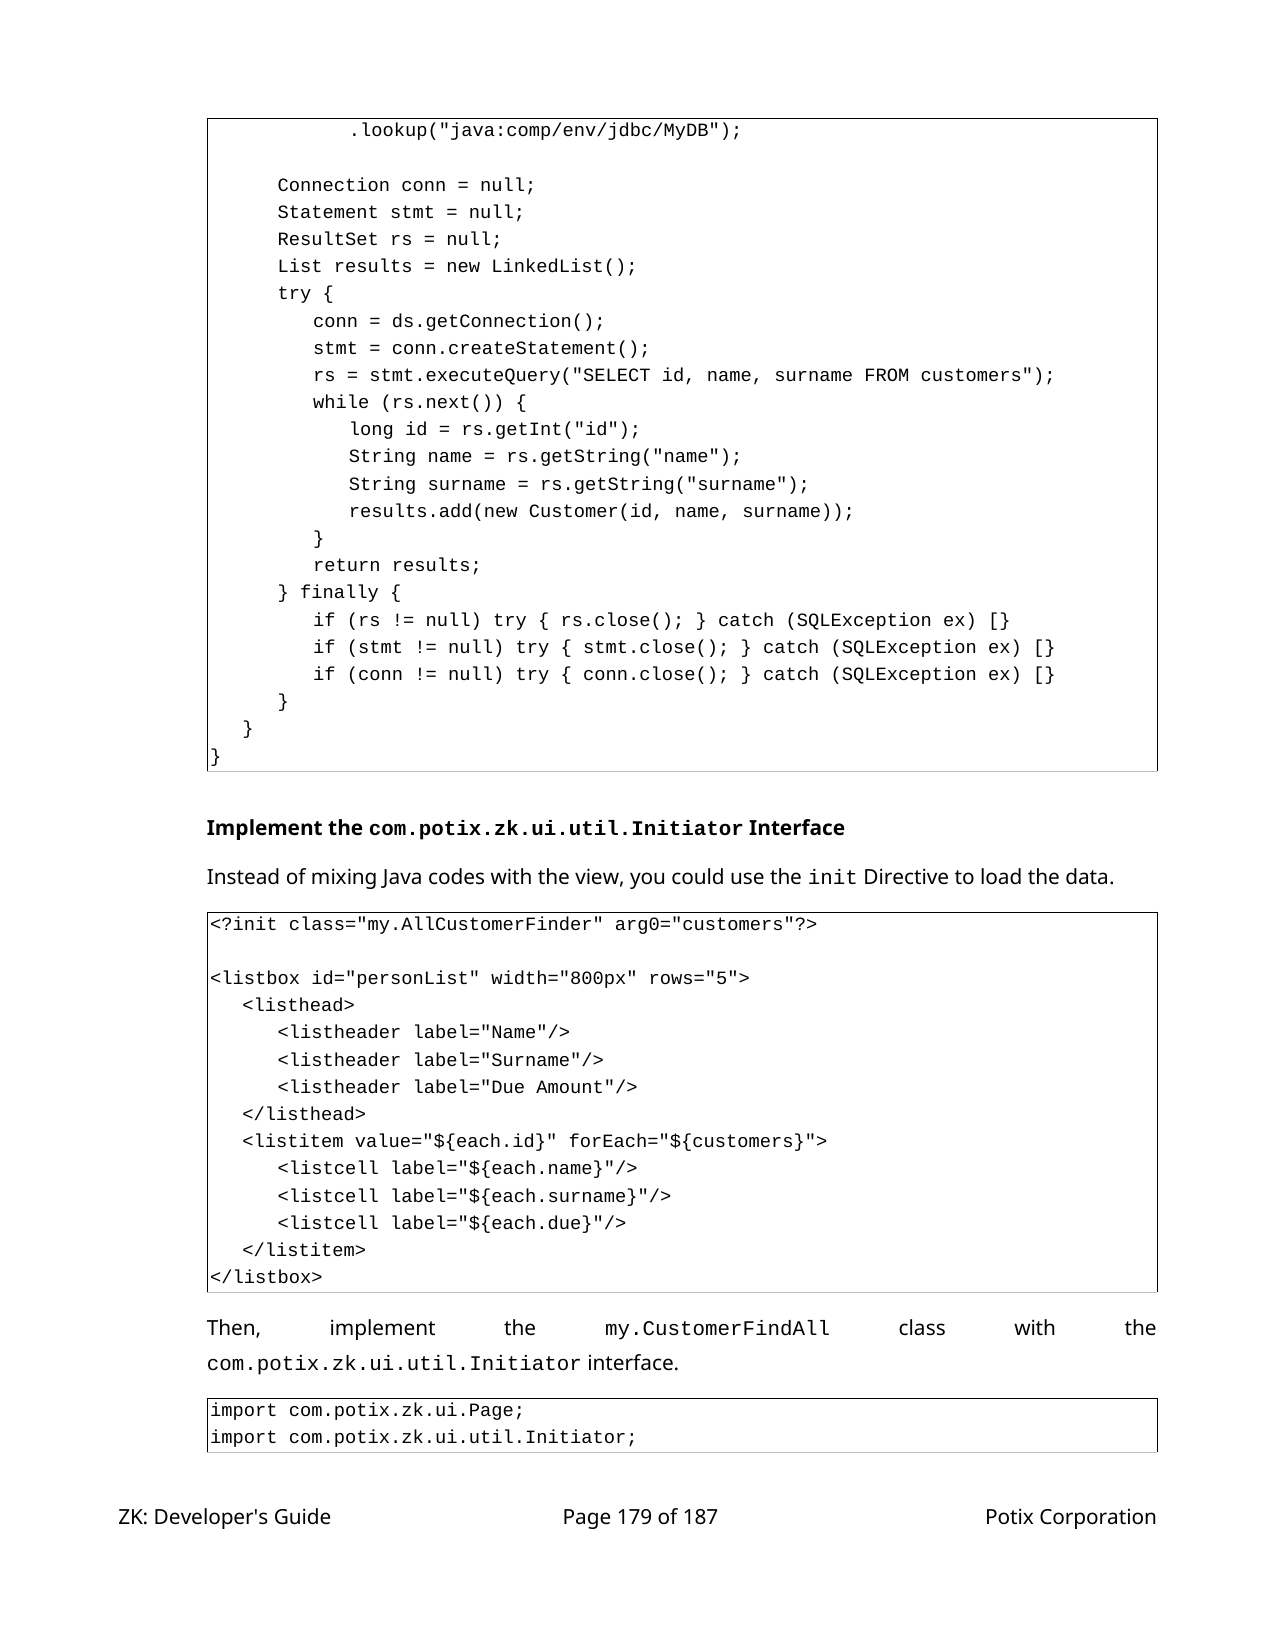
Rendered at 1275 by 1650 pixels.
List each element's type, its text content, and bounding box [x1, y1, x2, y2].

text try { [208, 281, 1157, 306]
text stmt = conn.createStatement(); [208, 336, 1157, 360]
text } [208, 526, 1157, 550]
text String surname = rs.getString("surname"); [208, 472, 1157, 496]
subtitle Implement the com.potix.zk.ui.util.Initiator Interface [207, 813, 1157, 842]
text </listitem> [208, 1238, 1157, 1262]
text Then, implement the my.CustomerFindAll class with the com.potix.zk.ui.util.Initiator interface. [207, 1313, 1157, 1377]
text Instead of mixing Java codes with the view, you could use the init Directive to load the data. [207, 862, 1157, 891]
text while (rs.next()) { [208, 390, 1157, 414]
text } [208, 716, 1157, 741]
text <listhead> [208, 993, 1157, 1017]
text } finally { [208, 580, 1157, 604]
text </listhead> [208, 1102, 1157, 1126]
text <listheader label="Name"/> [208, 1020, 1157, 1044]
text conn = ds.getConnection(); [208, 308, 1157, 333]
text rs = stmt.executeQuery("SELECT id, name, surname FROM customers"); [208, 363, 1157, 387]
text if (conn != null) try { conn.close(); } catch (SQLException ex) [} [208, 662, 1157, 686]
text <listheader label="Surname"/> [208, 1047, 1157, 1072]
text Statement stmt = null; [208, 200, 1157, 224]
text long id = rs.getInt("id"); [208, 417, 1157, 441]
text import com.potix.zk.ui.util.Initiator; [208, 1425, 1157, 1452]
text import com.potix.zk.ui.Page; [208, 1399, 1157, 1422]
text return results; [208, 553, 1157, 577]
text results.add(new Customer(id, name, surname)); [208, 499, 1157, 523]
text <listitem value="${each.id}" forEach="${customers}"> [208, 1129, 1157, 1153]
text <listbox id="personList" width="800px" rows="5"> [208, 966, 1157, 990]
text ResultSet rs = null; [208, 227, 1157, 251]
text List results = new LinkedList(); [208, 254, 1157, 278]
text .lookup("java:comp/env/jdbc/MyDB"); [208, 119, 1157, 142]
text <?init class="my.AllCustomerFinder" arg0="customers"?> [208, 913, 1157, 936]
text String name = rs.getString("name"); [208, 444, 1157, 469]
text <listcell label="${each.name}"/> [208, 1156, 1157, 1181]
text <listcell label="${each.surname}"/> [208, 1183, 1157, 1208]
text </listbox> [208, 1265, 1157, 1292]
text } [208, 689, 1157, 713]
text Connection conn = null; [208, 172, 1157, 197]
text <listheader label="Due Amount"/> [208, 1075, 1157, 1099]
text if (rs != null) try { rs.close(); } catch (SQLException ex) [} [208, 607, 1157, 632]
text <listcell label="${each.due}"/> [208, 1211, 1157, 1235]
text if (stmt != null) try { stmt.close(); } catch (SQLException ex) [} [208, 635, 1157, 659]
text } [208, 743, 1157, 771]
